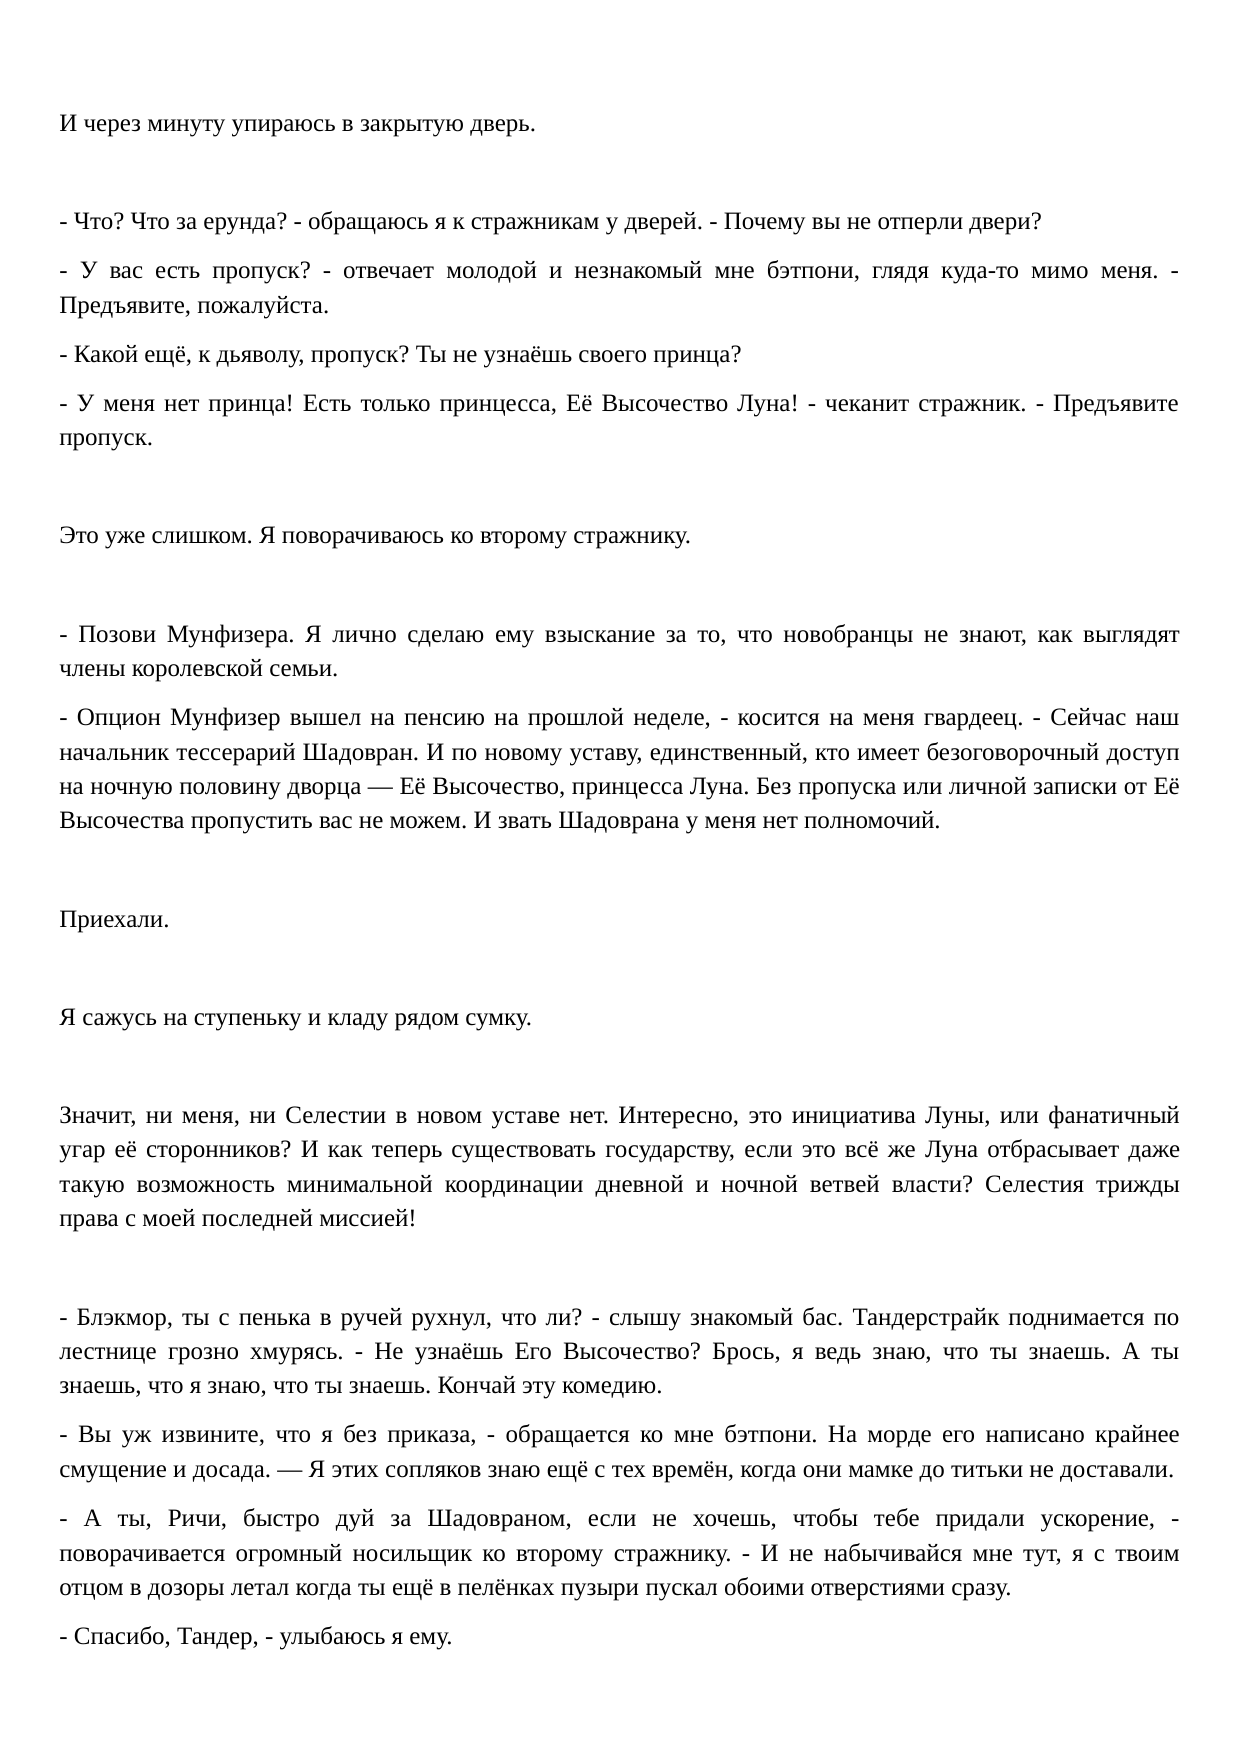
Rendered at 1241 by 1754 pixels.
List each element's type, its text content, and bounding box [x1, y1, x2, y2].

text Это уже слишком. Я поворачиваюсь ко второму стражнику. [59, 521, 1181, 549]
text - Блэкмор, ты с пенька в ручей рухнул, что ли? - слышу знакомый бас. Тандерстрайк поднимается по лестнице грозно хмурясь. - Не узнаёшь Его Высочество? Брось, я ведь знаю, что ты знаешь. А ты знаешь, что я знаю, что ты знаешь. Кончай эту комедию. [59, 1302, 1181, 1399]
text Приехали. [59, 904, 1181, 932]
text И через минуту упираюсь в закрытую дверь. [59, 108, 1181, 137]
text - Что? Что за ерунда? - обращаюсь я к стражникам у дверей. - Почему вы не отперли двери? [59, 206, 1181, 235]
text - Спасибо, Тандер, - улыбаюсь я ему. [59, 1621, 1181, 1650]
text - Какой ещё, к дьяволу, пропуск? Ты не узнаёшь своего принца? [59, 339, 1181, 368]
text Я сажусь на ступеньку и кладу рядом сумку. [59, 1002, 1181, 1031]
text - У меня нет принца! Есть только принцесса, Её Высочество Луна! - чеканит стражник. - Предъявите пропуск. [59, 388, 1181, 451]
text - Вы уж извините, что я без приказа, - обращается ко мне бэтпони. На морде его написано крайнее смущение и досада. — Я этих сопляков знаю ещё с тех времён, когда они мамке до титьки не доставали. [59, 1419, 1181, 1483]
text - А ты, Ричи, быстро дуй за Шадовраном, если не хочешь, чтобы тебе придали ускорение, - поворачивается огромный носильщик ко второму стражнику. - И не набычивайся мне тут, я с твоим отцом в дозоры летал когда ты ещё в пелёнках пузыри пускал обоими отверстиями сразу. [59, 1503, 1181, 1601]
text - Позови Мунфизера. Я лично сделаю ему взыскание за то, что новобранцы не знают, как выглядят члены королевской семьи. [59, 619, 1181, 682]
text Значит, ни меня, ни Селестии в новом уставе нет. Интересно, это инициатива Луны, или фанатичный угар её сторонников? И как теперь существовать государству, если это всё же Луна отбрасывает даже такую возможность минимальной координации дневной и ночной ветвей власти? Селестия трижды права с моей последней миссией! [59, 1100, 1181, 1232]
text - У вас есть пропуск? - отвечает молодой и незнакомый мне бэтпони, глядя куда-то мимо меня. - Предъявите, пожалуйста. [59, 255, 1181, 318]
text - Опцион Мунфизер вышел на пенсию на прошлой неделе, - косится на меня гвардеец. - Сейчас наш начальник тессерарий Шадовран. И по новому уставу, единственный, кто имеет безоговорочный доступ на ночную половину дворца — Её Высочество, принцесса Луна. Без пропуска или личной записки от Её Высочества пропустить вас не можем. И звать Шадоврана у меня нет полномочий. [59, 702, 1181, 834]
